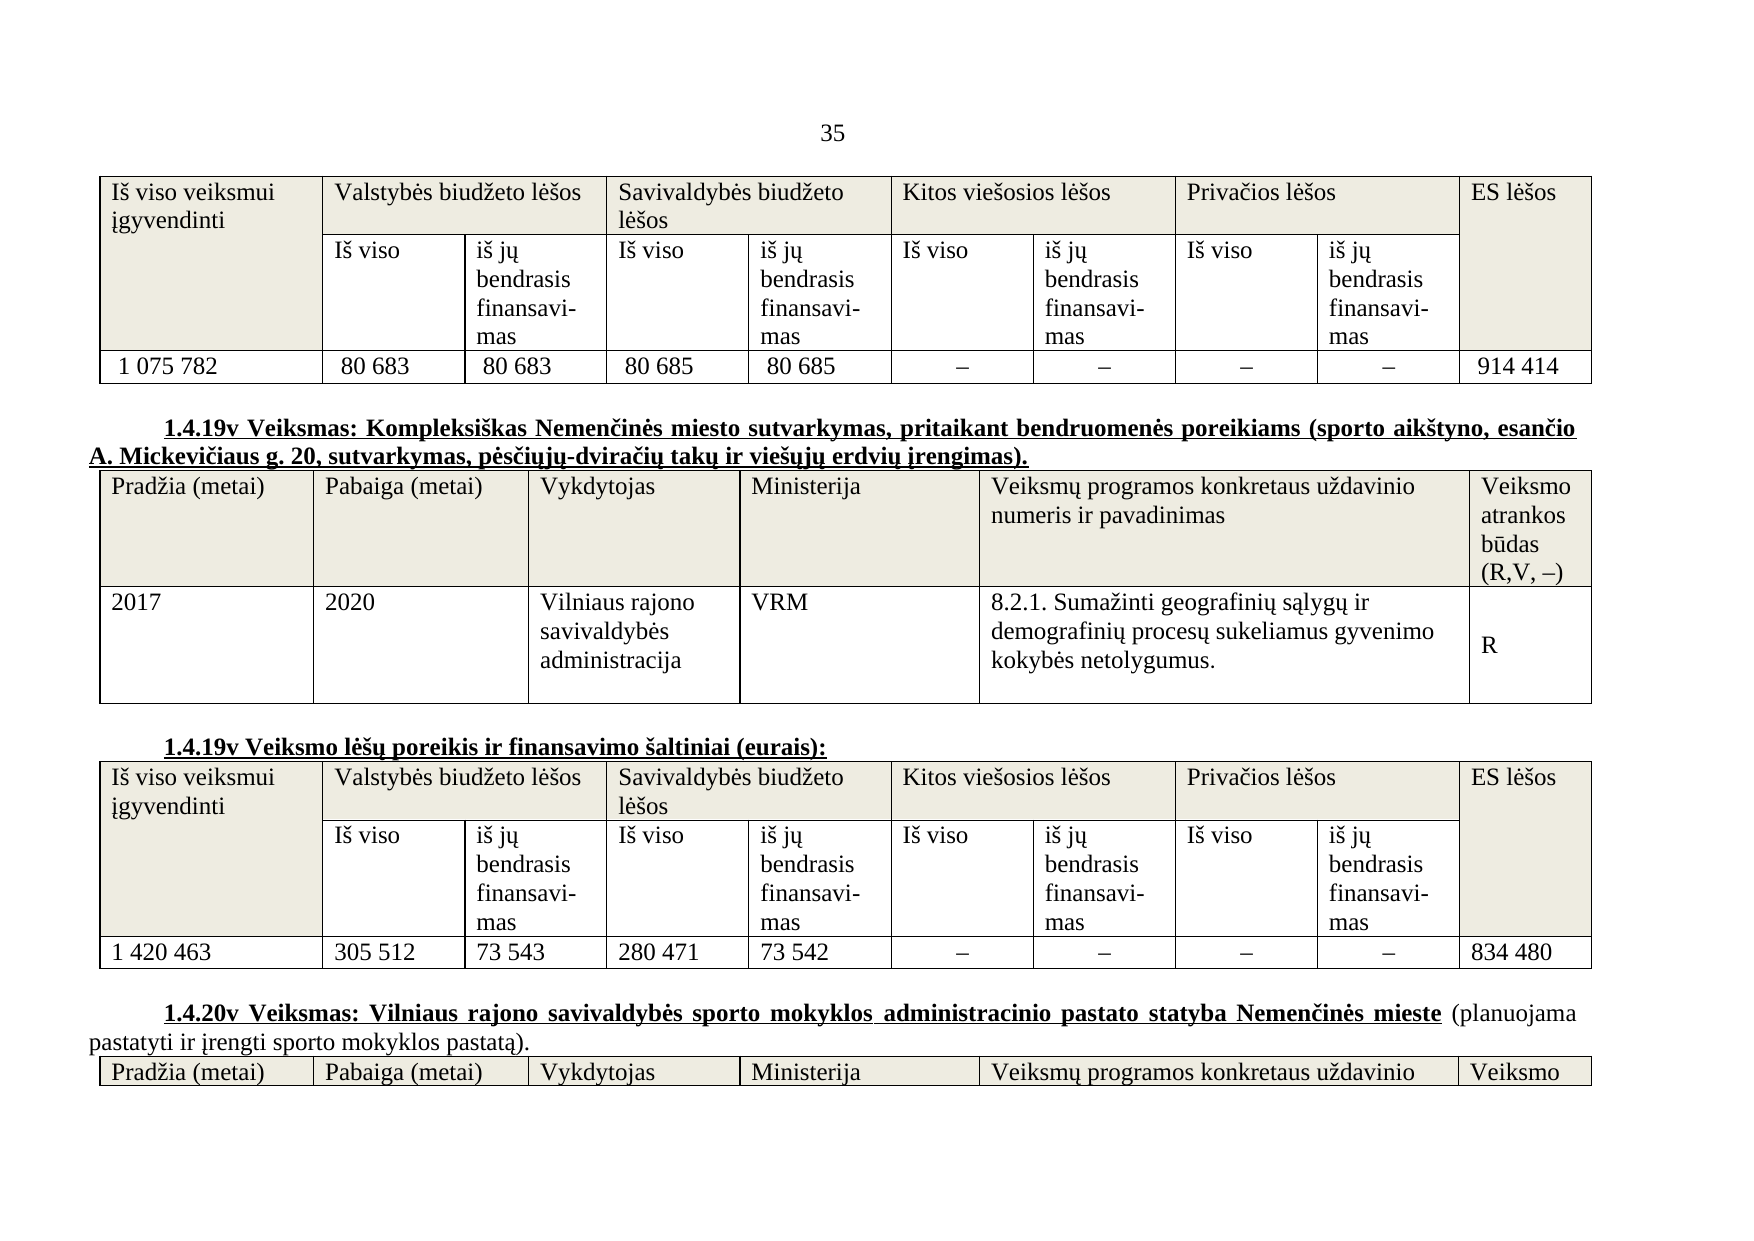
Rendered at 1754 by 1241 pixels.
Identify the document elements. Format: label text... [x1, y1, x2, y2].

table_cell – [1318, 937, 1459, 968]
table_header Kitos viešosios lėšos [892, 762, 1175, 819]
table_header Pradžia (metai) [101, 471, 313, 586]
table_cell 1 075 782 [101, 351, 322, 383]
table_cell 80 685 [607, 351, 748, 383]
table_header Ministerija [741, 471, 979, 586]
table_cell iš jų bendrasis finansavi- mas [466, 235, 606, 350]
table_cell iš jų bendrasis finansavi- mas [466, 821, 606, 936]
table_header Savivaldybės biudžeto lėšos [607, 177, 891, 234]
table_header Pabaiga (metai) [314, 471, 528, 586]
table_cell iš jų bendrasis finansavi- mas [749, 235, 891, 350]
table_header Ministerija [741, 1057, 979, 1085]
text 1.4.19v Veiksmas: Kompleksiškas Nemenčinės miesto sutvarkymas, pritaikant bendruomenės poreikiams (sporto aikštyno, esančio A. Mickevičiaus g. 20, sutvarkymas, pėsčiųjų-dviračių takų ir viešųjų erdvių įrengimas). [89, 413, 1577, 470]
table_header Pabaiga (metai) [314, 1057, 528, 1085]
table_header Savivaldybės biudžeto lėšos [607, 762, 891, 819]
table_cell VRM [741, 587, 979, 702]
table_cell Iš viso [607, 821, 748, 936]
table_header Iš viso veiksmui įgyvendinti [101, 177, 322, 350]
table_cell 80 683 [323, 351, 464, 383]
table_cell 2020 [314, 587, 528, 702]
table_cell iš jų bendrasis finansavi- mas [749, 821, 891, 936]
table_cell 80 683 [466, 351, 606, 383]
table_cell iš jų bendrasis finansavi- mas [1034, 235, 1175, 350]
table_cell Iš viso [892, 821, 1033, 936]
table_cell – [1176, 351, 1317, 383]
table_cell – [1034, 351, 1175, 383]
table_cell – [1034, 937, 1175, 968]
table_cell – [1176, 937, 1317, 968]
table_header Privačios lėšos [1176, 762, 1459, 819]
table_cell Iš viso [323, 235, 464, 350]
table_header Veiksmo atrankos būdas (R,V, –) [1470, 471, 1591, 586]
table_header Valstybės biudžeto lėšos [323, 762, 606, 819]
table_cell iš jų bendrasis finansavi- mas [1318, 235, 1459, 350]
table_cell 280 471 [607, 937, 748, 968]
table_header Veiksmų programos konkretaus uždavinio numeris ir pavadinimas [980, 471, 1469, 586]
table_cell Iš viso [1176, 821, 1317, 936]
table_header Kitos viešosios lėšos [892, 177, 1175, 234]
table_cell Vilniaus rajono savivaldybės administracija [529, 587, 739, 702]
table_header Veiksmo [1459, 1057, 1591, 1085]
table_header Iš viso veiksmui įgyvendinti [101, 762, 322, 936]
table_cell 305 512 [323, 937, 464, 968]
table_header ES lėšos [1460, 762, 1591, 936]
table_header ES lėšos [1460, 177, 1591, 350]
table_header Pradžia (metai) [101, 1057, 313, 1085]
table_cell 834 480 [1460, 937, 1591, 968]
table_cell 1 420 463 [101, 937, 322, 968]
table_cell – [892, 351, 1033, 383]
table_cell Iš viso [607, 235, 748, 350]
table_cell – [1318, 351, 1459, 383]
table_header Vykdytojas [529, 1057, 739, 1085]
table_cell Iš viso [323, 821, 464, 936]
table_cell 914 414 [1460, 351, 1591, 383]
table_cell 80 685 [749, 351, 891, 383]
table_cell 73 542 [749, 937, 891, 968]
table_cell iš jų bendrasis finansavi- mas [1318, 821, 1459, 936]
table_header Vykdytojas [529, 471, 739, 586]
table_header Privačios lėšos [1176, 177, 1459, 234]
table_cell 2017 [101, 587, 313, 702]
table_cell Iš viso [1176, 235, 1317, 350]
table_cell Iš viso [892, 235, 1033, 350]
table_cell R [1470, 587, 1591, 702]
table_cell 8.2.1. Sumažinti geografinių sąlygų ir demografinių procesų sukeliamus gyvenimo kokybės netolygumus. [980, 587, 1469, 702]
table_header Veiksmų programos konkretaus uždavinio [980, 1057, 1458, 1085]
table_cell iš jų bendrasis finansavi- mas [1034, 821, 1175, 936]
table_header Valstybės biudžeto lėšos [323, 177, 606, 234]
text 1.4.20v Veiksmas: Vilniaus rajono savivaldybės sporto mokyklos administracinio pastato statyba Nemenčinės mieste (planuojama pastatyti ir įrengti sporto mokyklos pastatą). [89, 998, 1577, 1056]
table_cell 73 543 [466, 937, 606, 968]
text 1.4.19v Veiksmo lėšų poreikis ir finansavimo šaltiniai (eurais): [89, 732, 1577, 761]
table_cell – [892, 937, 1033, 968]
